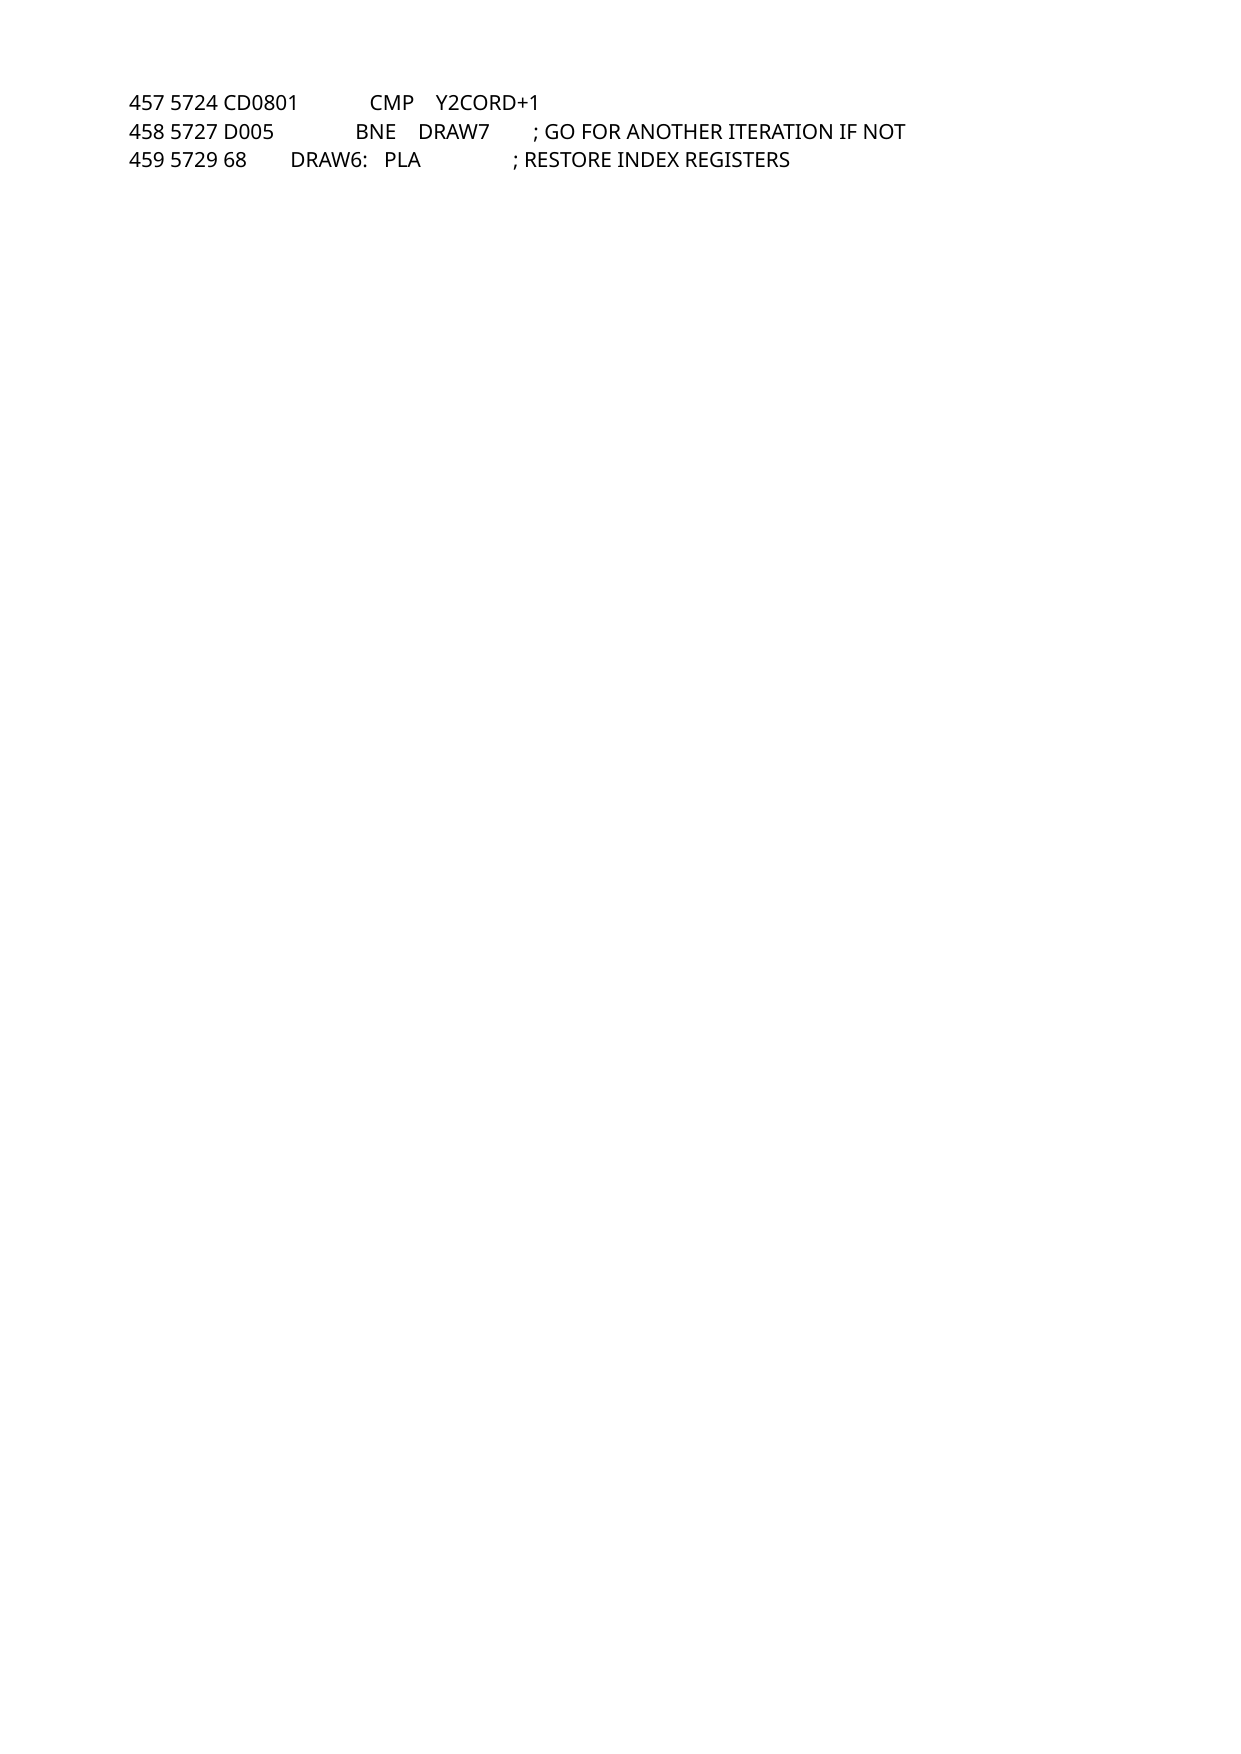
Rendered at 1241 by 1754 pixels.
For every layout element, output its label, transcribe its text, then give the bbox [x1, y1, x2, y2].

text 457 5724 CD0801 CMP Y2CORD+1 [118, 88, 1152, 117]
text 458 5727 D005 BNE DRAW7 ; GO FOR ANOTHER ITERATION IF NOT [118, 117, 1152, 145]
text 459 5729 68 DRAW6: PLA ; RESTORE INDEX REGISTERS [118, 145, 1152, 174]
